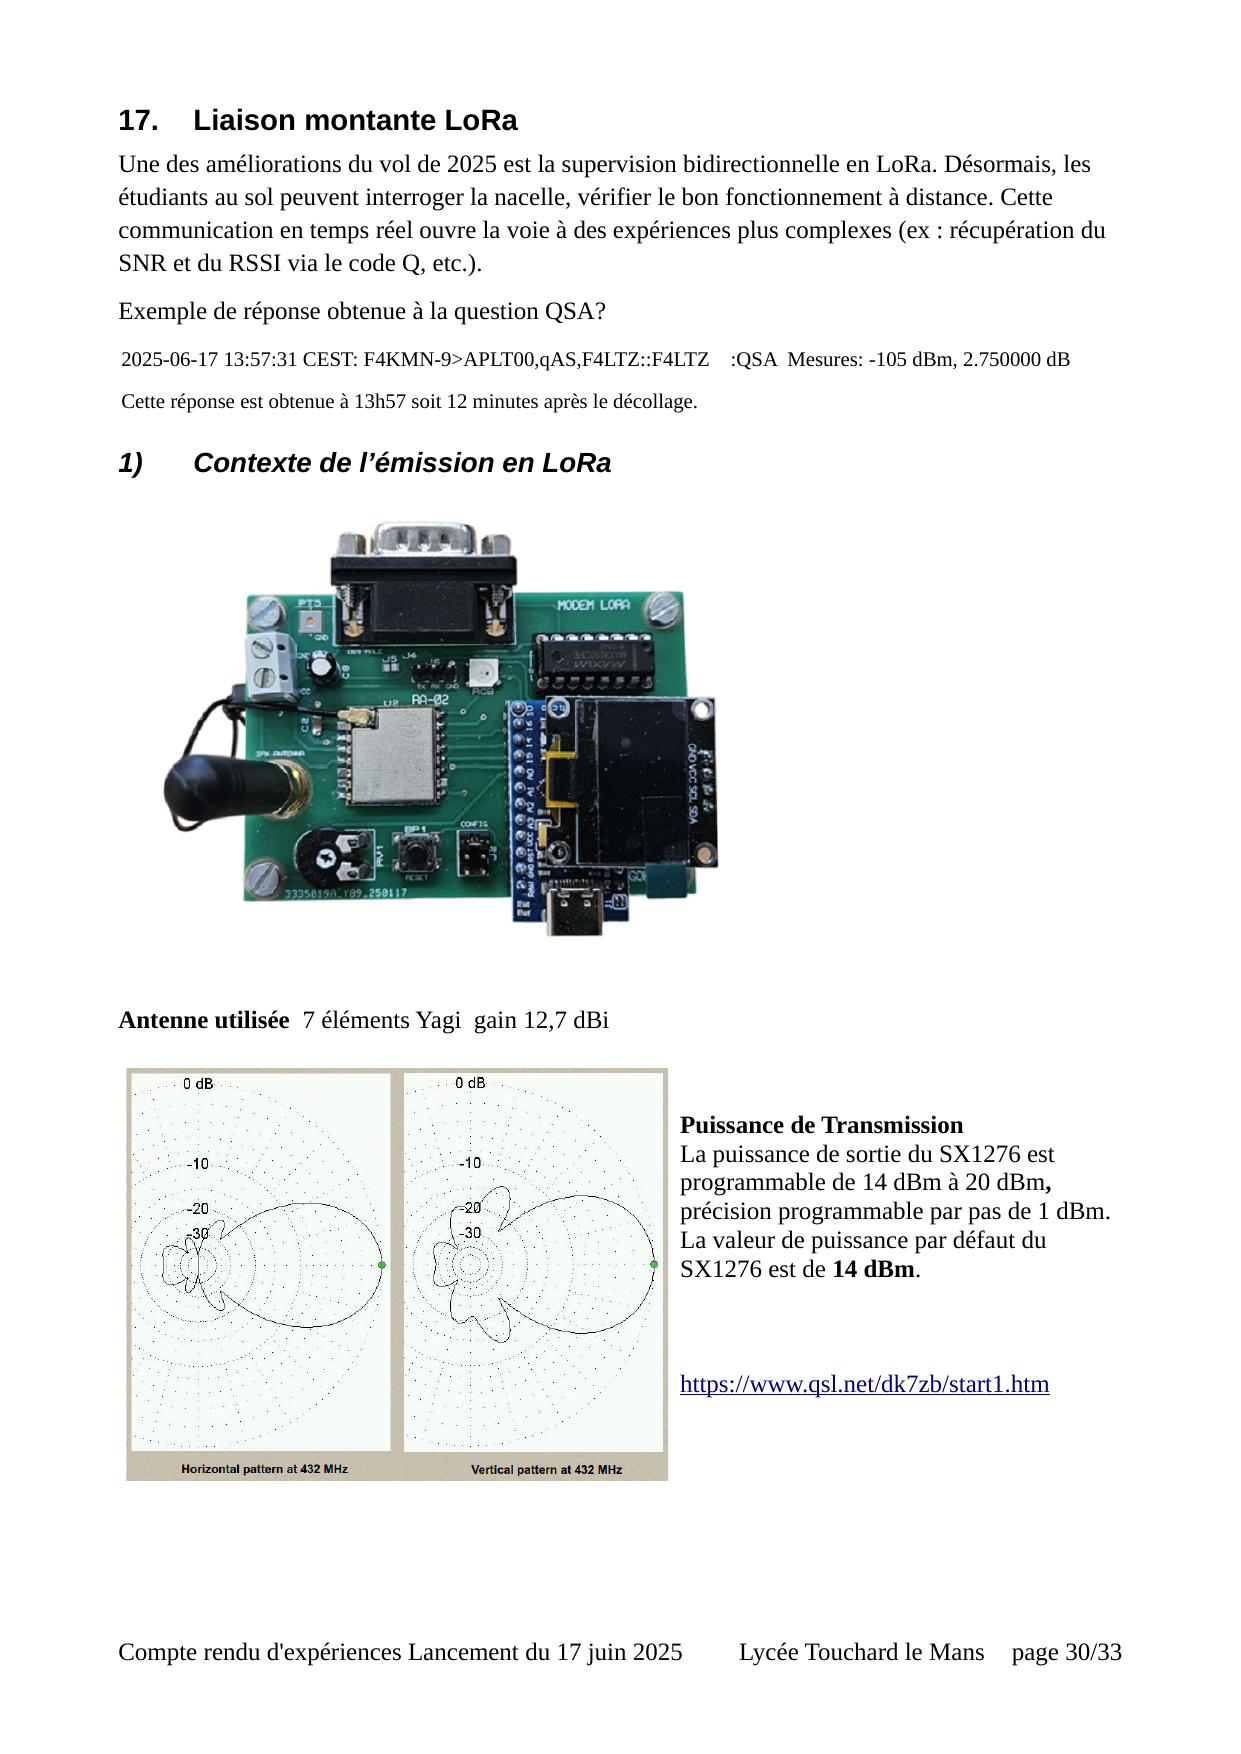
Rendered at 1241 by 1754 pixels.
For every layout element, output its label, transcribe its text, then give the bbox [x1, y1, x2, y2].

subtitle Contexte de l’émission en LoRa [118, 446, 1122, 478]
text Cette réponse est obtenue à 13h57 soit 12 minutes après le décollage. [118, 386, 1122, 416]
text Antenne utilisée 7 éléments Yagi gain 12,7 dBi [118, 1005, 1122, 1034]
picture [127, 497, 737, 941]
text Exemple de réponse obtenue à la question QSA? [118, 296, 1122, 325]
subtitle Liaison montante LoRa [118, 103, 1122, 137]
picture [126, 1068, 669, 1481]
text Une des améliorations du vol de 2025 est la supervision bidirectionnelle en LoRa. Désormais, les étudiants au sol peuvent interroger la nacelle, vérifier le bon fonctionnement à distance. Cette communication en temps réel ouvre la voie à des expériences plus complexes (ex : récupération du SNR et du RSSI via le code Q, etc.). [118, 149, 1122, 277]
text https://www.qsl.net/dk7zb/start1.htm [680, 1369, 1122, 1397]
text Puissance de Transmission [680, 1110, 1122, 1139]
text La puissance de sortie du SX1276 est programmable de 14 dBm à 20 dBm, précision programmable par pas de 1 dBm. La valeur de puissance par défaut du SX1276 est de 14 dBm. [680, 1139, 1122, 1282]
text 2025-06-17 13:57:31 CEST: F4KMN-9>APLT00,qAS,F4LTZ::F4LTZ :QSA Mesures: -105 dBm, 2.750000 dB [118, 344, 1122, 371]
